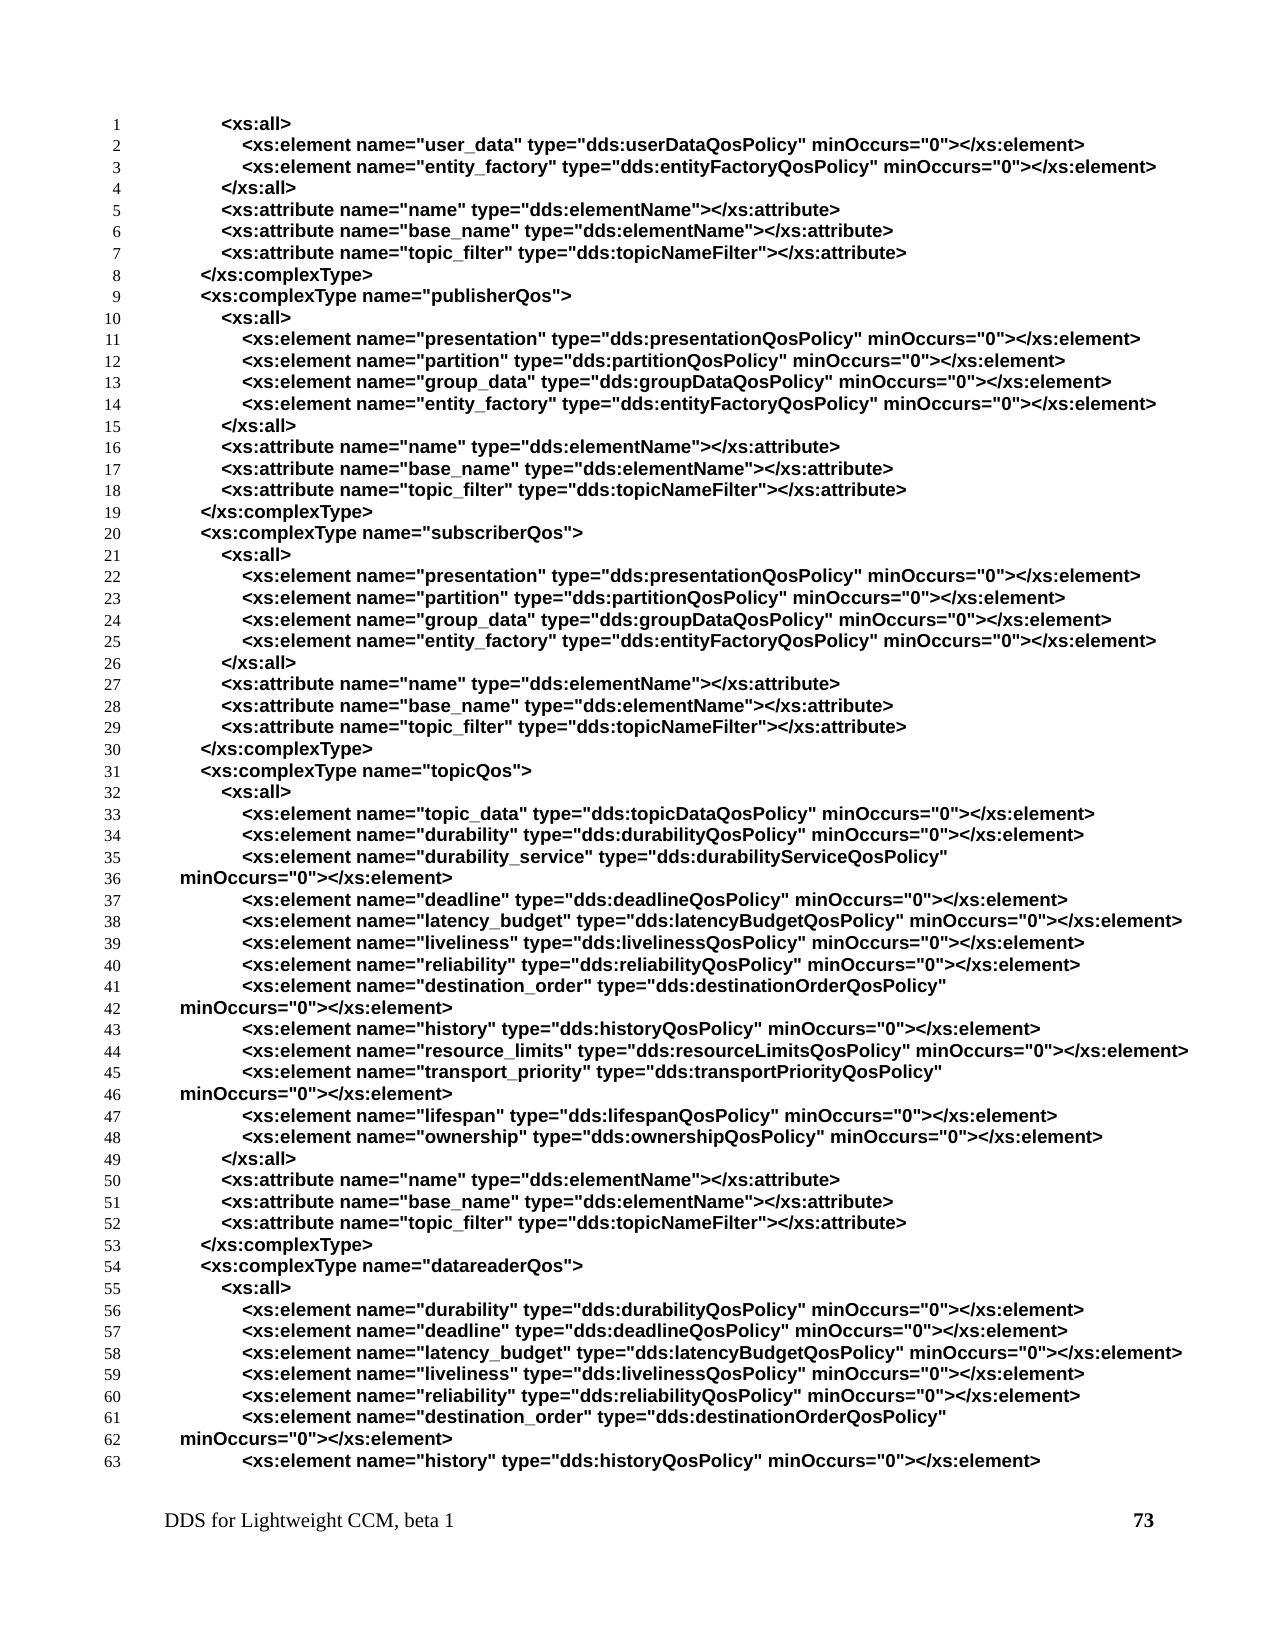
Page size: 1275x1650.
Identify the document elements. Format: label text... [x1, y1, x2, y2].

text <xs:attribute name="name" type="dds:elementName"></xs:attribute> [179, 436, 1200, 457]
text <xs:complexType name="topicQos"> [179, 759, 1200, 781]
text <xs:element name="presentation" type="dds:presentationQosPolicy" minOccurs="0"></xs:element> [179, 565, 1200, 587]
text <xs:attribute name="topic_filter" type="dds:topicNameFilter"></xs:attribute> [179, 1212, 1200, 1234]
text <xs:element name="reliability" type="dds:reliabilityQosPolicy" minOccurs="0"></xs:element> [179, 1385, 1200, 1406]
text <xs:element name="destination_order" type="dds:destinationOrderQosPolicy" minOccurs="0"></xs:element> [179, 1406, 1200, 1449]
text <xs:element name="history" type="dds:historyQosPolicy" minOccurs="0"></xs:element> [179, 1018, 1200, 1040]
text <xs:element name="destination_order" type="dds:destinationOrderQosPolicy" minOccurs="0"></xs:element> [179, 975, 1200, 1018]
text <xs:element name="partition" type="dds:partitionQosPolicy" minOccurs="0"></xs:element> [179, 350, 1200, 371]
text <xs:attribute name="base_name" type="dds:elementName"></xs:attribute> [179, 457, 1200, 479]
text </xs:all> [179, 414, 1200, 436]
text <xs:all> [179, 307, 1200, 328]
text <xs:element name="deadline" type="dds:deadlineQosPolicy" minOccurs="0"></xs:element> [179, 1320, 1200, 1342]
text <xs:element name="history" type="dds:historyQosPolicy" minOccurs="0"></xs:element> [179, 1449, 1200, 1471]
text <xs:element name="group_data" type="dds:groupDataQosPolicy" minOccurs="0"></xs:element> [179, 608, 1200, 630]
text <xs:all> [179, 781, 1200, 802]
text <xs:element name="transport_priority" type="dds:transportPriorityQosPolicy" minOccurs="0"></xs:element> [179, 1061, 1200, 1104]
text <xs:element name="reliability" type="dds:reliabilityQosPolicy" minOccurs="0"></xs:element> [179, 953, 1200, 975]
text <xs:element name="durability" type="dds:durabilityQosPolicy" minOccurs="0"></xs:element> [179, 1298, 1200, 1320]
text <xs:element name="liveliness" type="dds:livelinessQosPolicy" minOccurs="0"></xs:element> [179, 932, 1200, 953]
text </xs:all> [179, 177, 1200, 199]
text <xs:element name="partition" type="dds:partitionQosPolicy" minOccurs="0"></xs:element> [179, 587, 1200, 608]
text <xs:complexType name="datareaderQos"> [179, 1255, 1200, 1277]
text <xs:attribute name="base_name" type="dds:elementName"></xs:attribute> [179, 695, 1200, 716]
text <xs:element name="topic_data" type="dds:topicDataQosPolicy" minOccurs="0"></xs:element> [179, 802, 1200, 824]
text <xs:attribute name="name" type="dds:elementName"></xs:attribute> [179, 199, 1200, 220]
text <xs:element name="presentation" type="dds:presentationQosPolicy" minOccurs="0"></xs:element> [179, 328, 1200, 350]
text </xs:complexType> [179, 501, 1200, 522]
text <xs:attribute name="topic_filter" type="dds:topicNameFilter"></xs:attribute> [179, 242, 1200, 263]
text <xs:element name="group_data" type="dds:groupDataQosPolicy" minOccurs="0"></xs:element> [179, 371, 1200, 393]
text <xs:element name="lifespan" type="dds:lifespanQosPolicy" minOccurs="0"></xs:element> [179, 1104, 1200, 1126]
text <xs:all> [179, 1277, 1200, 1298]
text </xs:complexType> [179, 738, 1200, 759]
text <xs:all> [179, 544, 1200, 565]
text <xs:attribute name="base_name" type="dds:elementName"></xs:attribute> [179, 1191, 1200, 1212]
text <xs:element name="entity_factory" type="dds:entityFactoryQosPolicy" minOccurs="0"></xs:element> [179, 630, 1200, 652]
text <xs:element name="durability" type="dds:durabilityQosPolicy" minOccurs="0"></xs:element> [179, 824, 1200, 846]
text <xs:attribute name="topic_filter" type="dds:topicNameFilter"></xs:attribute> [179, 479, 1200, 501]
text <xs:element name="entity_factory" type="dds:entityFactoryQosPolicy" minOccurs="0"></xs:element> [179, 393, 1200, 414]
text <xs:element name="user_data" type="dds:userDataQosPolicy" minOccurs="0"></xs:element> [179, 134, 1200, 156]
text <xs:complexType name="subscriberQos"> [179, 522, 1200, 544]
text </xs:all> [179, 1147, 1200, 1169]
text <xs:attribute name="topic_filter" type="dds:topicNameFilter"></xs:attribute> [179, 716, 1200, 738]
text <xs:attribute name="name" type="dds:elementName"></xs:attribute> [179, 1169, 1200, 1191]
text <xs:element name="latency_budget" type="dds:latencyBudgetQosPolicy" minOccurs="0"></xs:element> [179, 1342, 1200, 1363]
text <xs:element name="entity_factory" type="dds:entityFactoryQosPolicy" minOccurs="0"></xs:element> [179, 156, 1200, 177]
text <xs:element name="resource_limits" type="dds:resourceLimitsQosPolicy" minOccurs="0"></xs:element> [179, 1040, 1200, 1061]
text <xs:element name="liveliness" type="dds:livelinessQosPolicy" minOccurs="0"></xs:element> [179, 1363, 1200, 1385]
text <xs:attribute name="name" type="dds:elementName"></xs:attribute> [179, 673, 1200, 695]
text <xs:element name="latency_budget" type="dds:latencyBudgetQosPolicy" minOccurs="0"></xs:element> [179, 910, 1200, 932]
text <xs:attribute name="base_name" type="dds:elementName"></xs:attribute> [179, 220, 1200, 242]
text <xs:all> [179, 112, 1200, 134]
text <xs:element name="ownership" type="dds:ownershipQosPolicy" minOccurs="0"></xs:element> [179, 1126, 1200, 1147]
text <xs:element name="durability_service" type="dds:durabilityServiceQosPolicy" minOccurs="0"></xs:element> [179, 846, 1200, 889]
text <xs:complexType name="publisherQos"> [179, 285, 1200, 307]
text </xs:complexType> [179, 263, 1200, 285]
text </xs:complexType> [179, 1234, 1200, 1255]
text <xs:element name="deadline" type="dds:deadlineQosPolicy" minOccurs="0"></xs:element> [179, 889, 1200, 910]
text </xs:all> [179, 652, 1200, 673]
